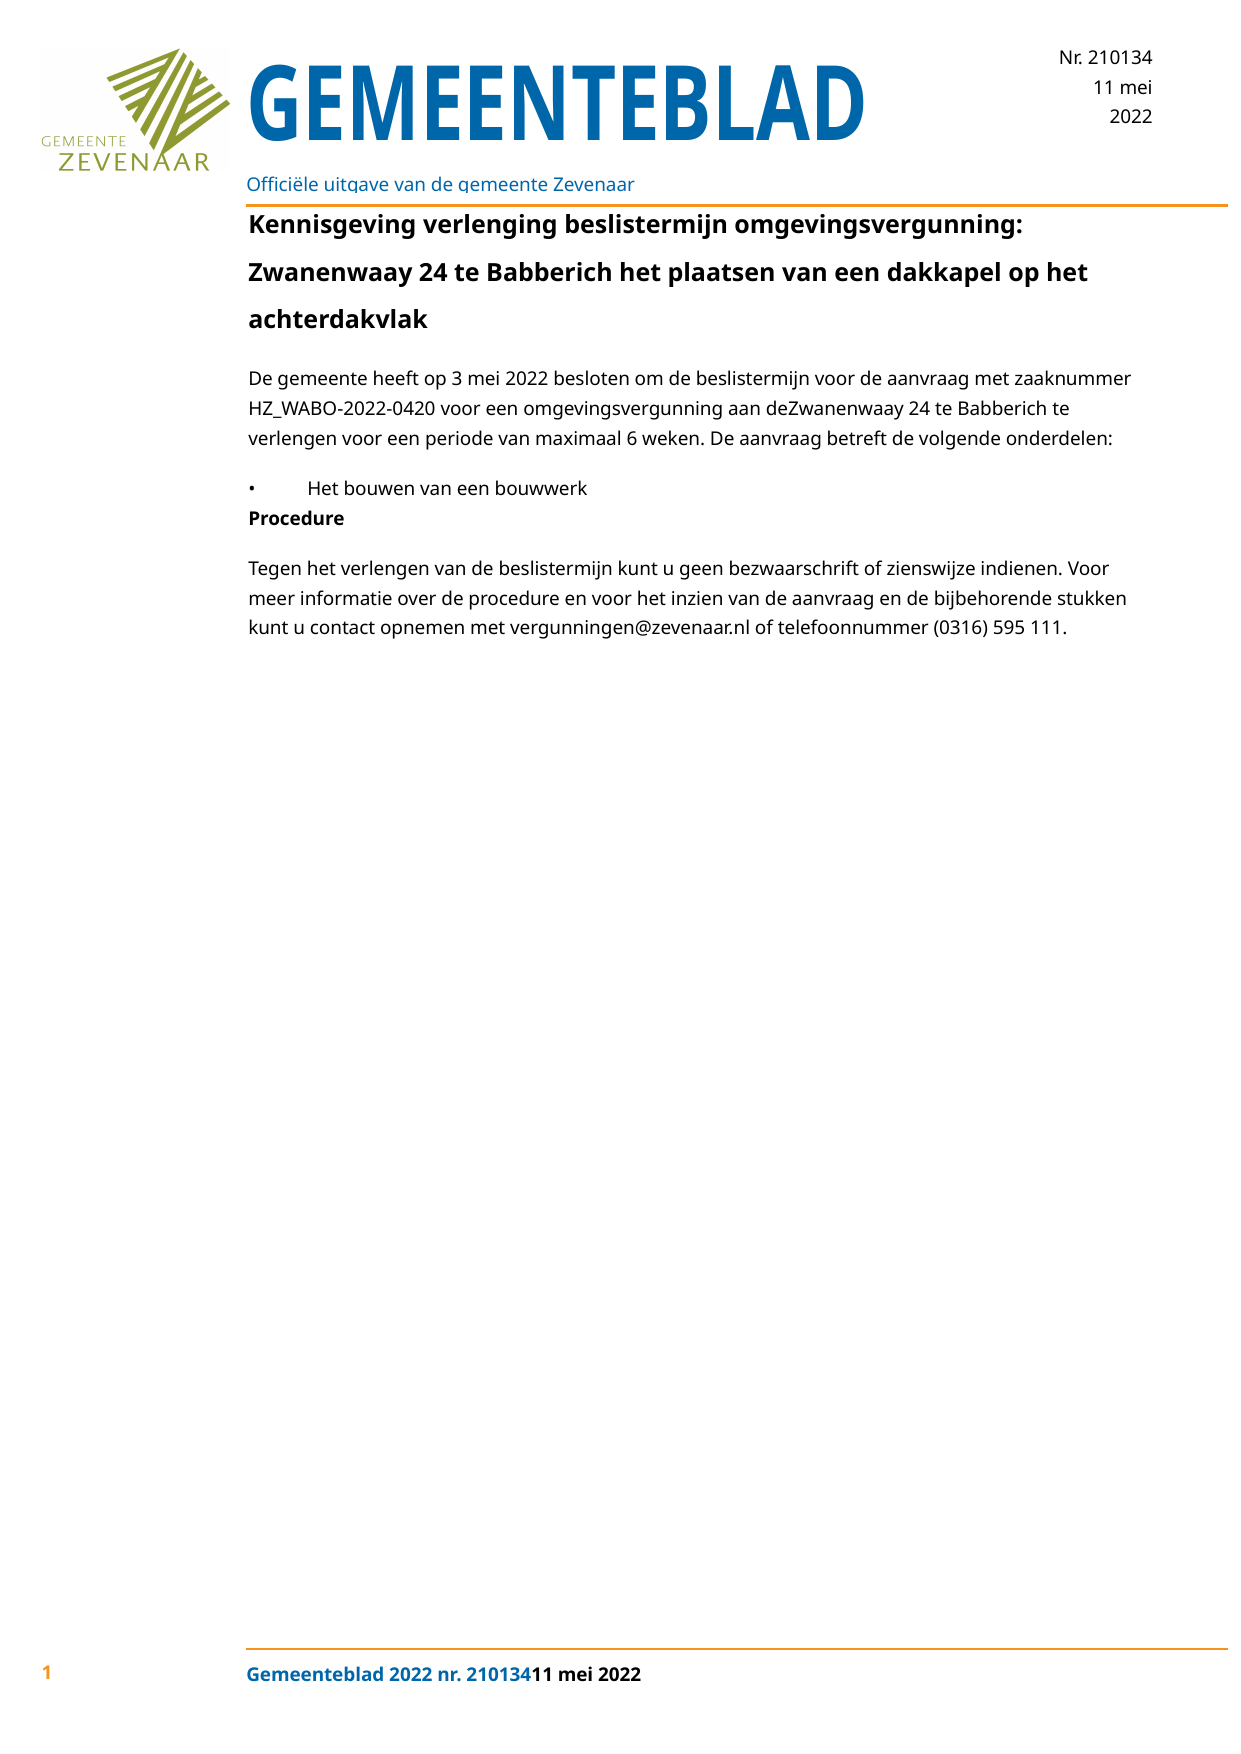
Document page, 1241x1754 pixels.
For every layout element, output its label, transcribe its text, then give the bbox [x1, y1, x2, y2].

list Het bouwen van een bouwwerk [248, 475, 1152, 501]
picture [41, 47, 231, 172]
text Procedure [248, 505, 1152, 530]
text De gemeente heeft op 3 mei 2022 besloten om de beslistermijn voor de aanvraag met zaaknummer HZ_WABO-2022-0420 voor een omgevingsvergunning aan deZwanenwaay 24 te Babberich te verlengen voor een periode van maximaal 6 weken. De aanvraag betreft de volgende onderdelen: [248, 366, 1152, 450]
text Tegen het verlengen van de beslistermijn kunt u geen bezwaarschrift of zienswijze indienen. Voor meer informatie over de procedure en voor het inzien van de aanvraag en de bijbehorende stukken kunt u contact opnemen met vergunningen@zevenaar.nl of telefoonnummer (0316) 595 111. [248, 555, 1152, 640]
text Kennisgeving verlenging beslistermijn omgevingsvergunning: Zwanenwaay 24 te Babberich het plaatsen van een dakkapel op het achterdakvlak [248, 207, 1152, 336]
